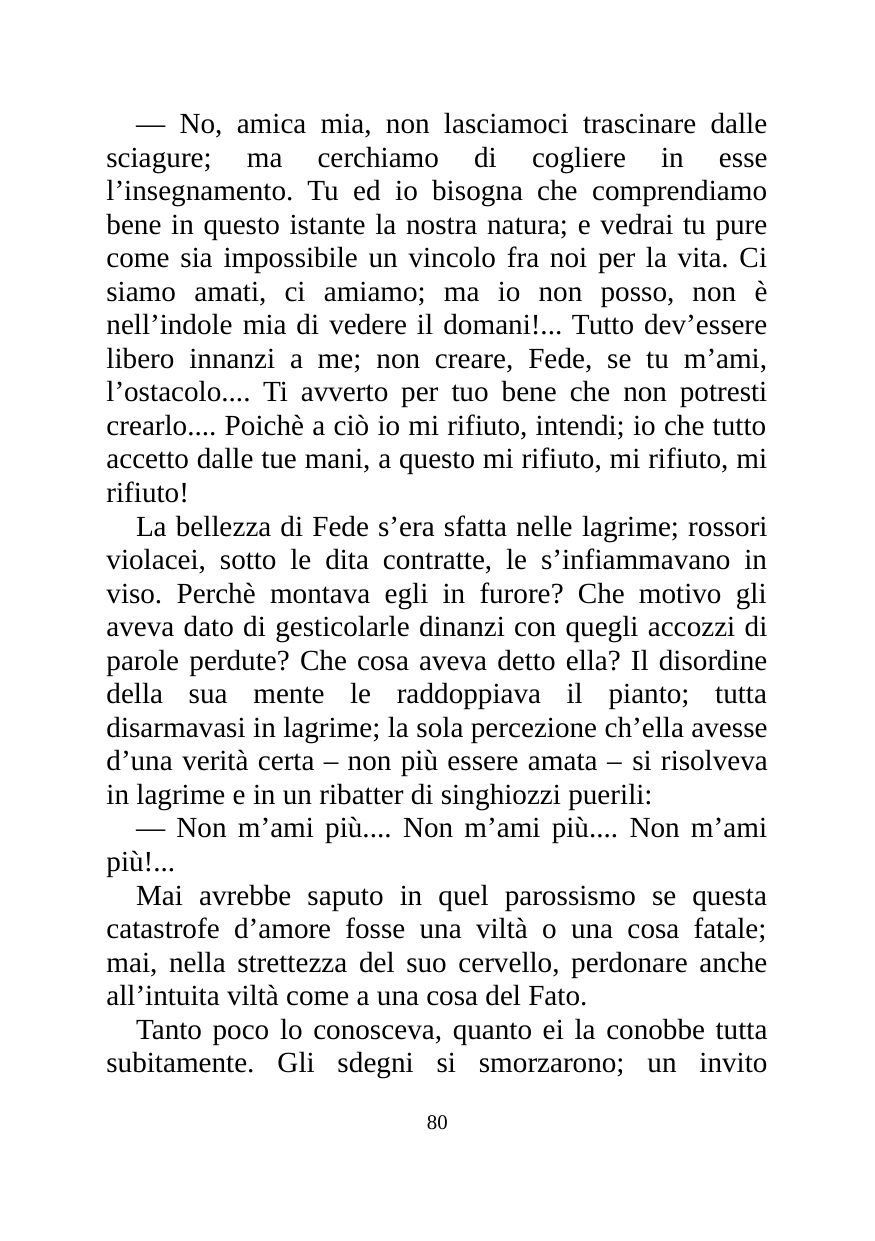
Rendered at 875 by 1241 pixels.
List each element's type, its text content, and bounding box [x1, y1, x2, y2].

text Mai avrebbe saputo in quel parossismo se questa catastrofe d’amore fosse una viltà o una cosa fatale; mai, nella strettezza del suo cervello, perdonare anche all’intuita viltà come a una cosa del Fato. [106, 878, 768, 1012]
text — No, amica mia, non lasciamoci trascinare dalle sciagure; ma cerchiamo di cogliere in esse l’insegnamento. Tu ed io bisogna che comprendiamo bene in questo istante la nostra natura; e vedrai tu pure come sia impossibile un vincolo fra noi per la vita. Ci siamo amati, ci amiamo; ma io non posso, non è nell’indole mia di vedere il domani!... Tutto dev’essere libero innanzi a me; non creare, Fede, se tu m’ami, l’ostacolo.... Ti avverto per tuo bene che non potresti crearlo.... Poichè a ciò io mi rifiuto, intendi; io che tutto accetto dalle tue mani, a questo mi rifiuto, mi rifiuto, mi rifiuto! [106, 106, 768, 509]
text La bellezza di Fede s’era sfatta nelle lagrime; rossori violacei, sotto le dita contratte, le s’infiammavano in viso. Perchè montava egli in furore? Che motivo gli aveva dato di gesticolarle dinanzi con quegli accozzi di parole perdute? Che cosa aveva detto ella? Il disordine della sua mente le raddoppiava il pianto; tutta disarmavasi in lagrime; la sola percezione ch’ella avesse d’una verità certa – non più essere amata – si risolveva in lagrime e in un ribatter di singhiozzi puerili: [106, 509, 768, 811]
text Tanto poco lo conosceva, quanto ei la conobbe tutta subitamente. Gli sdegni si smorzarono; un invito [106, 1012, 768, 1079]
text — Non m’ami più.... Non m’ami più.... Non m’ami più!... [106, 811, 768, 878]
